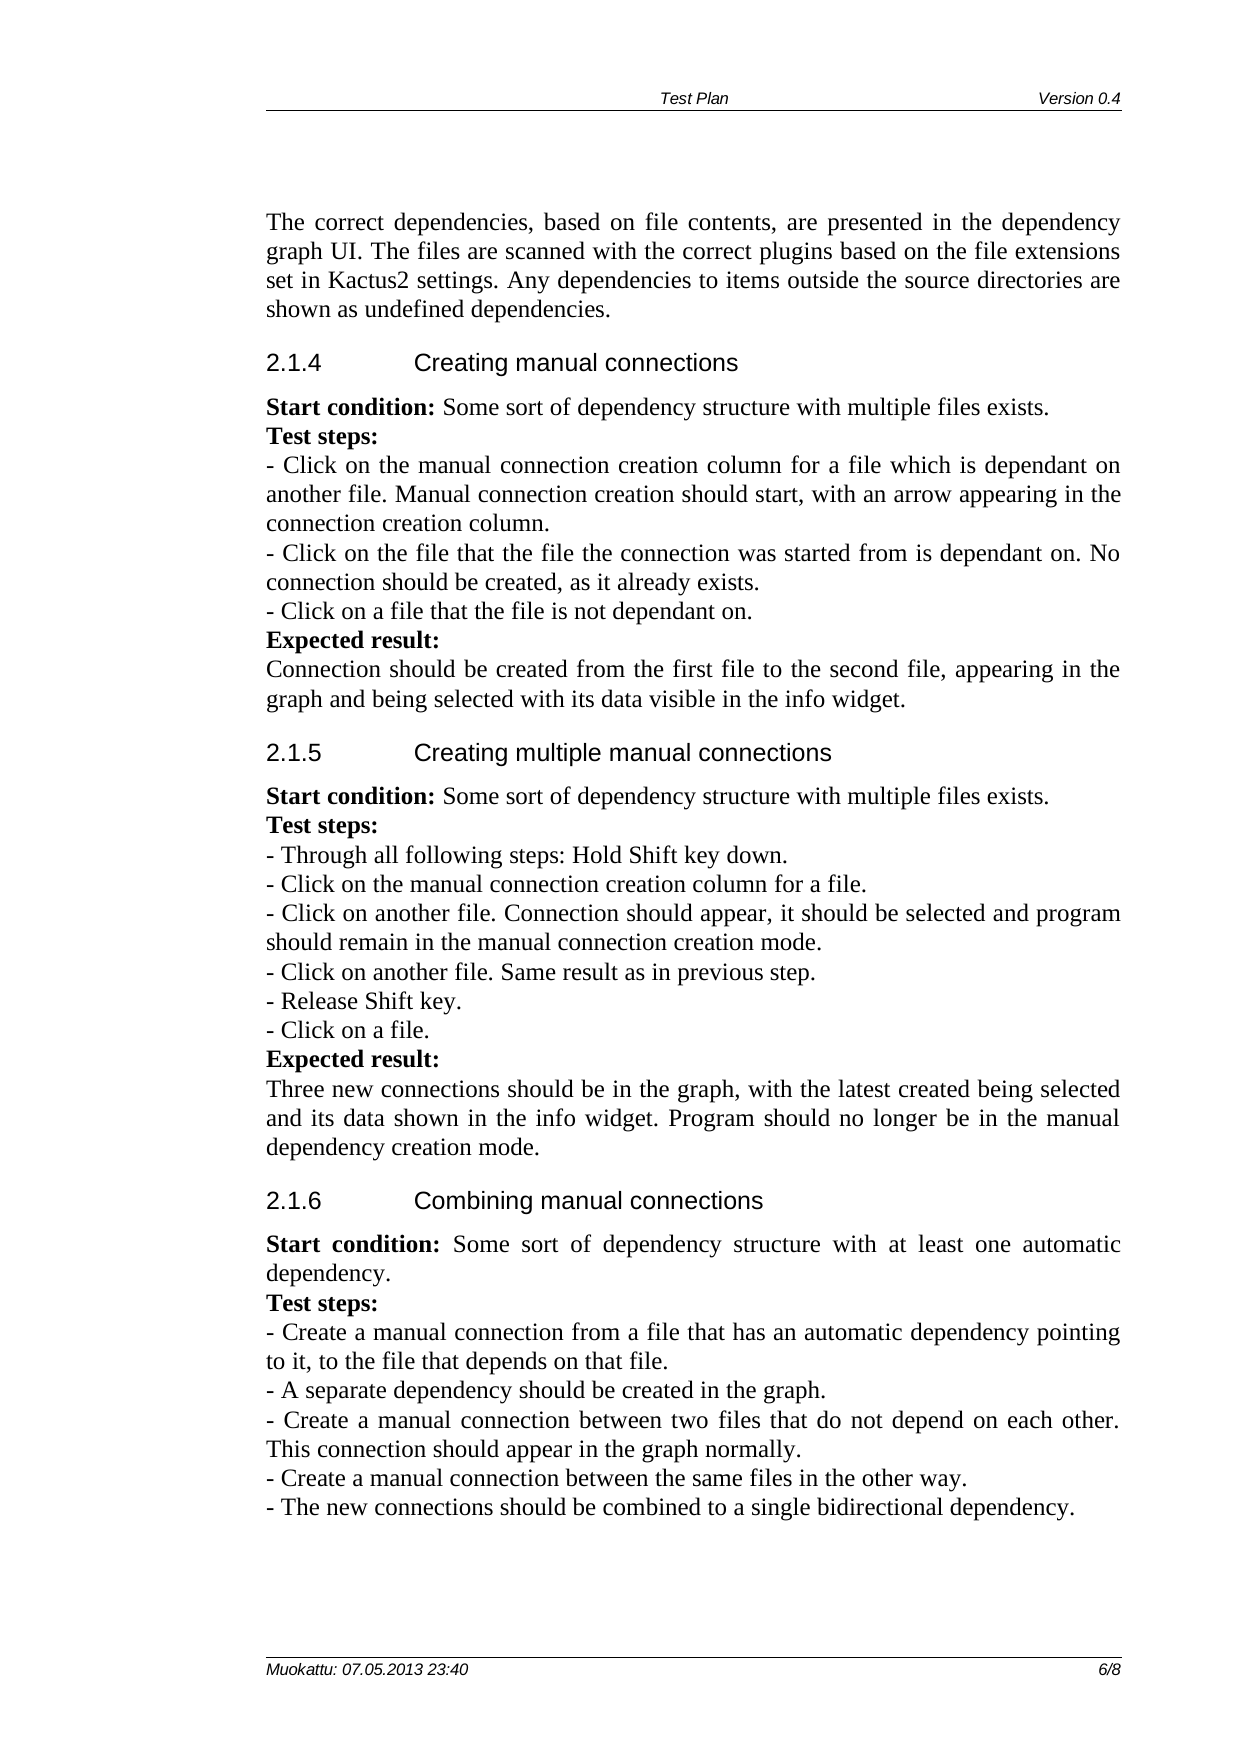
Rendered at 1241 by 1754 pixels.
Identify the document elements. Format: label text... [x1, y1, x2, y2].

text - Through all following steps: Hold Shift key down. [266, 839, 1122, 869]
text - Click on the manual connection creation column for a file which is dependant on another file. Manual connection creation should start, with an arrow appearing in the connection creation column. [266, 450, 1122, 537]
text Test steps: [266, 810, 1122, 839]
text - Release Shift key. [266, 986, 1122, 1015]
text Start condition: Some sort of dependency structure with multiple files exists. [266, 781, 1122, 810]
text - Click on a file. [266, 1015, 1122, 1044]
text - The new connections should be combined to a single bidirectional dependency. [266, 1492, 1122, 1521]
text - Click on another file. Same result as in previous step. [266, 956, 1122, 986]
text - A separate dependency should be created in the graph. [266, 1375, 1122, 1404]
text Expected result: [266, 1044, 1122, 1073]
text - Click on the manual connection creation column for a file. [266, 869, 1122, 898]
text - Create a manual connection between the same files in the other way. [266, 1463, 1122, 1492]
text Start condition: Some sort of dependency structure with at least one automatic dependency. [266, 1229, 1122, 1287]
subtitle Combining manual connections [266, 1186, 1122, 1215]
text Start condition: Some sort of dependency structure with multiple files exists. [266, 392, 1122, 421]
text - Create a manual connection between two files that do not depend on each other. This connection should appear in the graph normally. [266, 1404, 1122, 1463]
text Three new connections should be in the graph, with the latest created being selected and its data shown in the info widget. Program should no longer be in the manual dependency creation mode. [266, 1073, 1122, 1161]
text Connection should be created from the first file to the second file, appearing in the graph and being selected with its data visible in the info widget. [266, 654, 1122, 712]
text Test steps: [266, 1288, 1122, 1317]
text - Click on another file. Connection should appear, it should be selected and program should remain in the manual connection creation mode. [266, 898, 1122, 956]
subtitle Creating manual connections [266, 348, 1122, 377]
text - Click on a file that the file is not dependant on. [266, 596, 1122, 625]
text The correct dependencies, based on file contents, are presented in the dependency graph UI. The files are scanned with the correct plugins based on the file extensions set in Kactus2 settings. Any dependencies to items outside the source directories are shown as undefined dependencies. [266, 207, 1122, 323]
text Expected result: [266, 625, 1122, 654]
text - Click on the file that the file the connection was started from is dependant on. No connection should be created, as it already exists. [266, 537, 1122, 596]
subtitle Creating multiple manual connections [266, 737, 1122, 766]
text - Create a manual connection from a file that has an automatic dependency pointing to it, to the file that depends on that file. [266, 1317, 1122, 1375]
text Test steps: [266, 421, 1122, 450]
